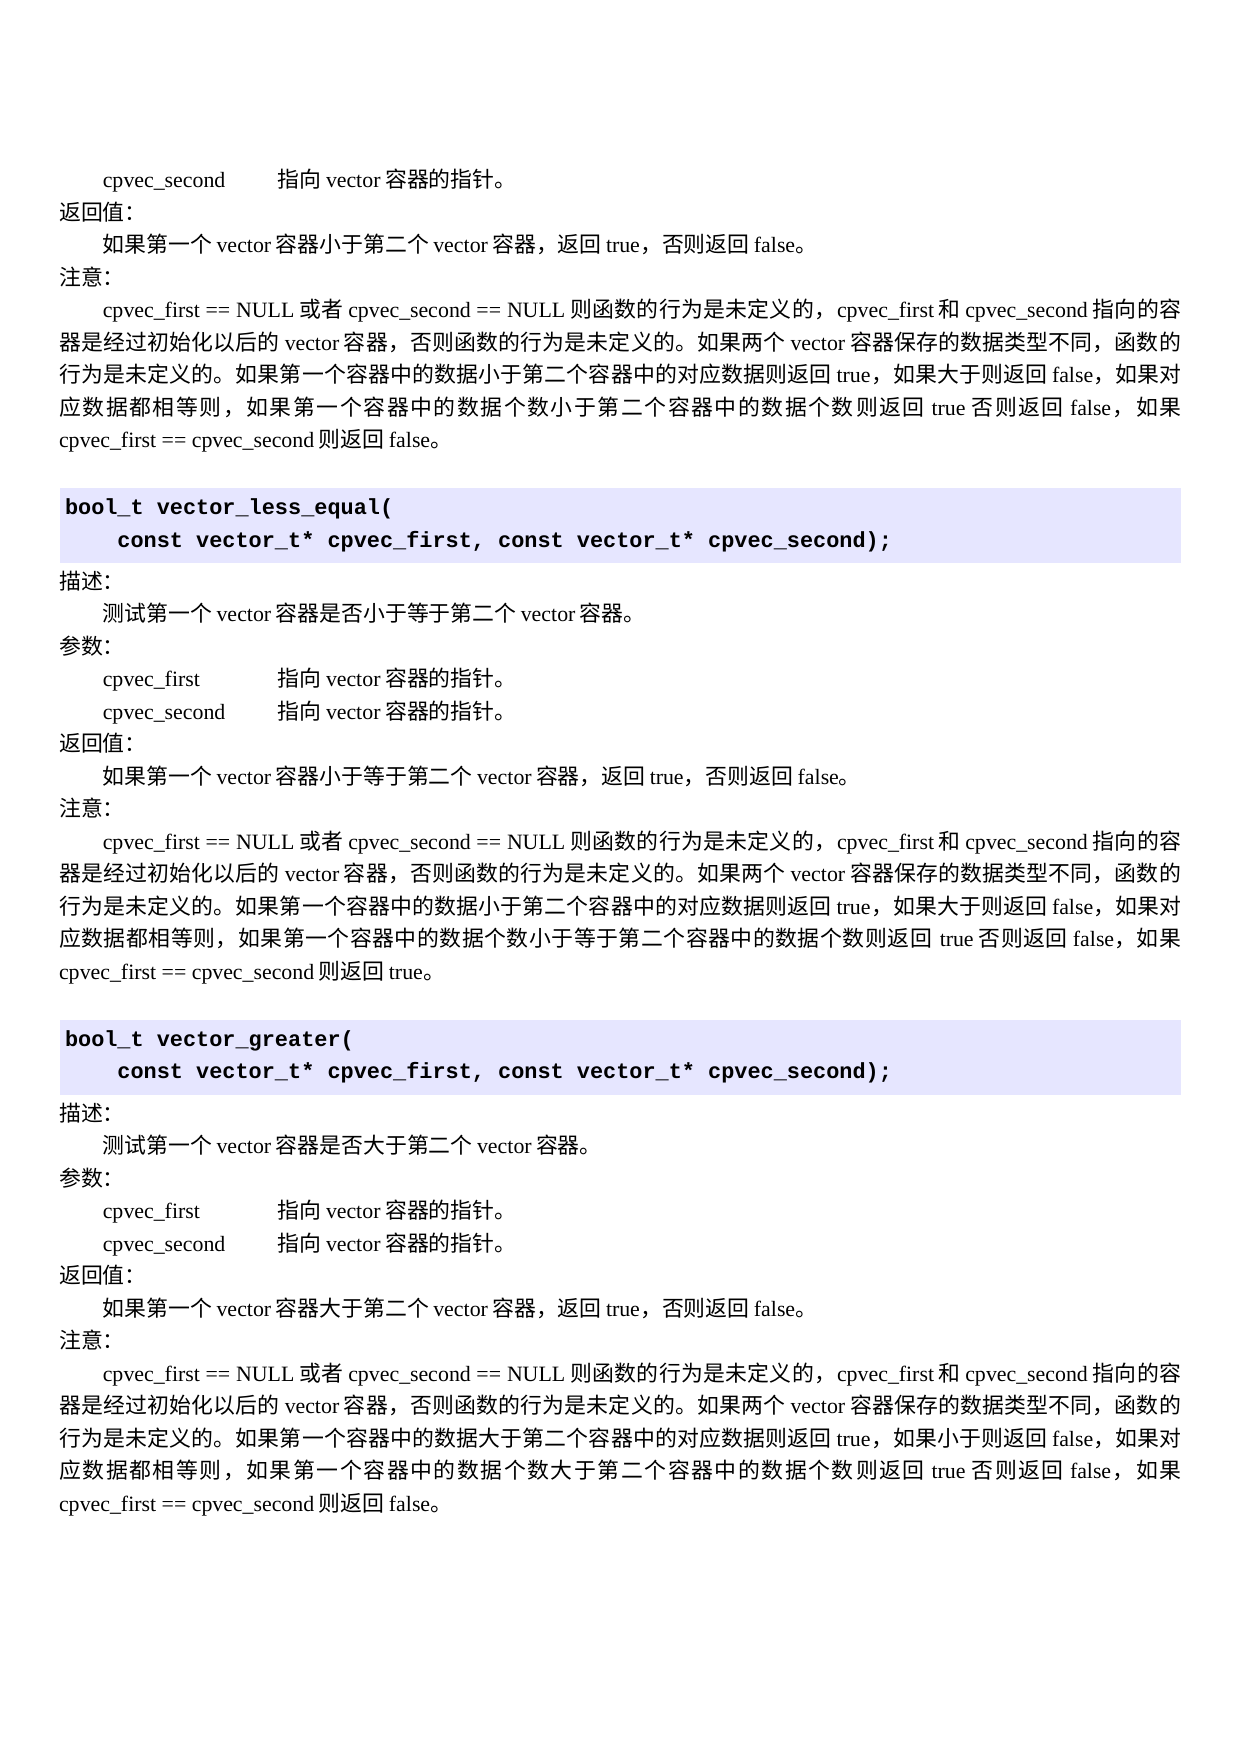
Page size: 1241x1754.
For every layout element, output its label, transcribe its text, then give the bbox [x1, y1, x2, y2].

text cpvec_first == NULL或者cpvec_second == NULL则函数的行为是未定义的，cpvec_first和cpvec_second指向的容器是经过初始化以后的vector容器，否则函数的行为是未定义的。如果两个vector容器保存的数据类型不同，函数的行为是未定义的。如果第一个容器中的数据小于第二个容器中的对应数据则返回true，如果大于则返回false，如果对应数据都相等则，如果第一个容器中的数据个数小于第二个容器中的数据个数则返回true否则返回false，如果cpvec_first == cpvec_second则返回false。 [59, 292, 1181, 454]
text 描述： [59, 1096, 1181, 1128]
text 注意： [59, 1323, 1181, 1355]
text 如果第一个vector容器小于等于第二个vector容器，返回true，否则返回false。 [59, 758, 1181, 791]
text 如果第一个vector容器大于第二个vector容器，返回true，否则返回false。 [59, 1290, 1181, 1323]
text cpvec_second 指向vector容器的指针。 [59, 1225, 1181, 1258]
text cpvec_second 指向vector容器的指针。 [59, 693, 1181, 726]
table_header bool_t vector_greater( const vector_t* cpvec_first, const vector_t* cpvec_second); [60, 1020, 1181, 1095]
table_header bool_t vector_less_equal( const vector_t* cpvec_first, const vector_t* cpvec_second); [60, 488, 1181, 563]
text 描述： [59, 565, 1181, 596]
text cpvec_first == NULL或者cpvec_second == NULL则函数的行为是未定义的，cpvec_first和cpvec_second指向的容器是经过初始化以后的vector容器，否则函数的行为是未定义的。如果两个vector容器保存的数据类型不同，函数的行为是未定义的。如果第一个容器中的数据大于第二个容器中的对应数据则返回true，如果小于则返回false，如果对应数据都相等则，如果第一个容器中的数据个数大于第二个容器中的数据个数则返回true否则返回false，如果cpvec_first == cpvec_second则返回false。 [59, 1355, 1181, 1518]
text 测试第一个vector容器是否大于第二个vector容器。 [59, 1128, 1181, 1160]
text cpvec_first == NULL或者cpvec_second == NULL则函数的行为是未定义的，cpvec_first和cpvec_second指向的容器是经过初始化以后的vector容器，否则函数的行为是未定义的。如果两个vector容器保存的数据类型不同，函数的行为是未定义的。如果第一个容器中的数据小于第二个容器中的对应数据则返回true，如果大于则返回false，如果对应数据都相等则，如果第一个容器中的数据个数小于等于第二个容器中的数据个数则返回true否则返回false，如果cpvec_first == cpvec_second则返回true。 [59, 823, 1181, 986]
text cpvec_first 指向vector容器的指针。 [59, 661, 1181, 693]
text 返回值： [59, 1258, 1181, 1290]
text 注意： [59, 259, 1181, 292]
text cpvec_second 指向vector容器的指针。 [59, 162, 1181, 194]
text 如果第一个vector容器小于第二个vector容器，返回true，否则返回false。 [59, 227, 1181, 259]
text 返回值： [59, 726, 1181, 758]
text 参数： [59, 628, 1181, 661]
text 注意： [59, 791, 1181, 823]
text 测试第一个vector容器是否小于等于第二个vector容器。 [59, 596, 1181, 628]
text cpvec_first 指向vector容器的指针。 [59, 1193, 1181, 1225]
text 返回值： [59, 194, 1181, 227]
text 参数： [59, 1160, 1181, 1193]
